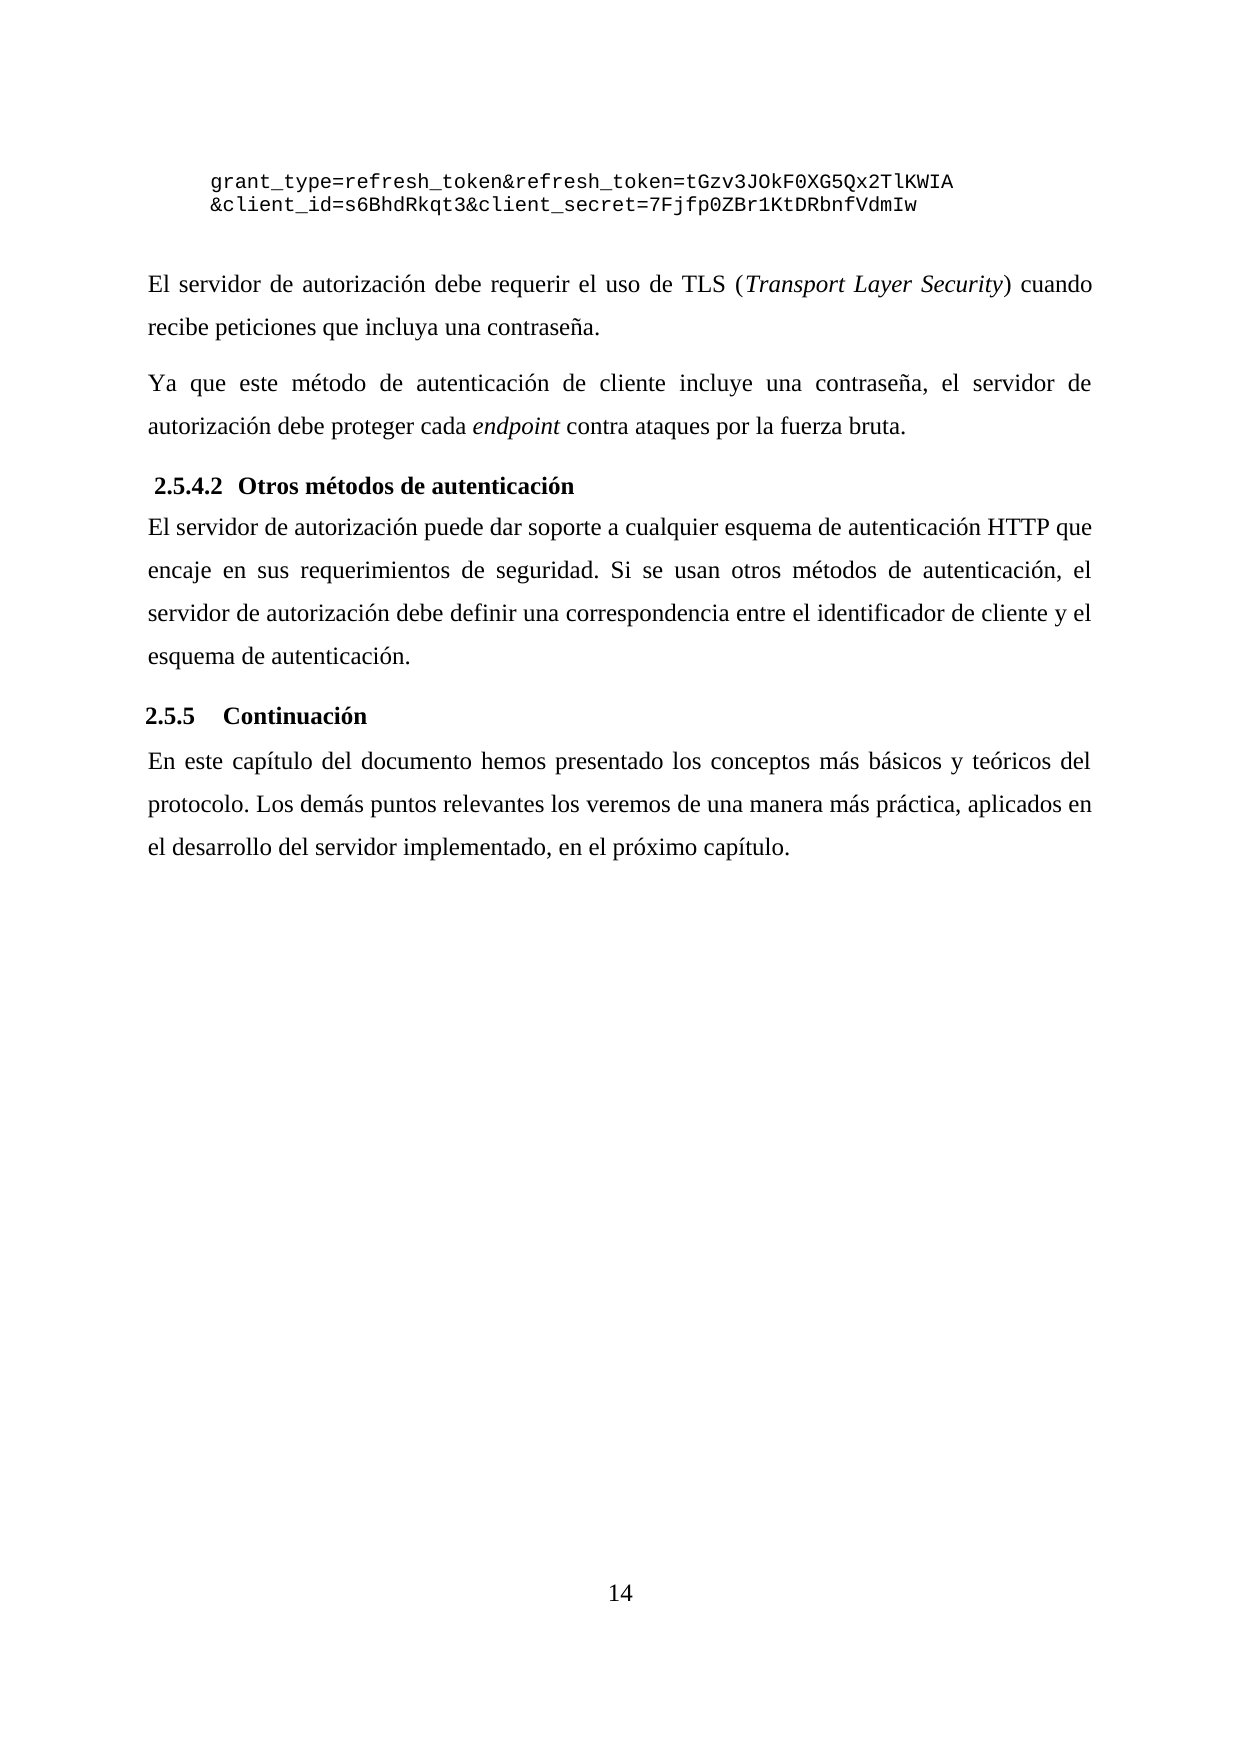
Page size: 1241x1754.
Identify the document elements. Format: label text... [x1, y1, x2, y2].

subtitle Continuación [139, 701, 1093, 730]
text En este capítulo del documento hemos presentado los conceptos más básicos y teóricos del protocolo. Los demás puntos relevantes los veremos de una manera más práctica, aplicados en el desarrollo del servidor implementado, en el próximo capítulo. [148, 746, 1093, 861]
text El servidor de autorización debe requerir el uso de TLS (Transport Layer Security) cuando recibe peticiones que incluya una contraseña. [148, 269, 1093, 341]
text El servidor de autorización puede dar soporte a cualquier esquema de autenticación HTTP que encaje en sus requerimientos de seguridad. Si se usan otros métodos de autenticación, el servidor de autorización debe definir una correspondencia entre el identificador de cliente y el esquema de autenticación. [148, 512, 1093, 670]
subtitle Otros métodos de autenticación [148, 471, 1093, 499]
text &client_id=s6BhdRkqt3&client_secret=7Fjfp0ZBr1KtDRbnfVdmIw [148, 194, 1093, 218]
text Ya que este método de autenticación de cliente incluye una contraseña, el servidor de autorización debe proteger cada endpoint contra ataques por la fuerza bruta. [148, 368, 1093, 440]
text grant_type=refresh_token&refresh_token=tGzv3JOkF0XG5Qx2TlKWIA [148, 171, 1093, 194]
